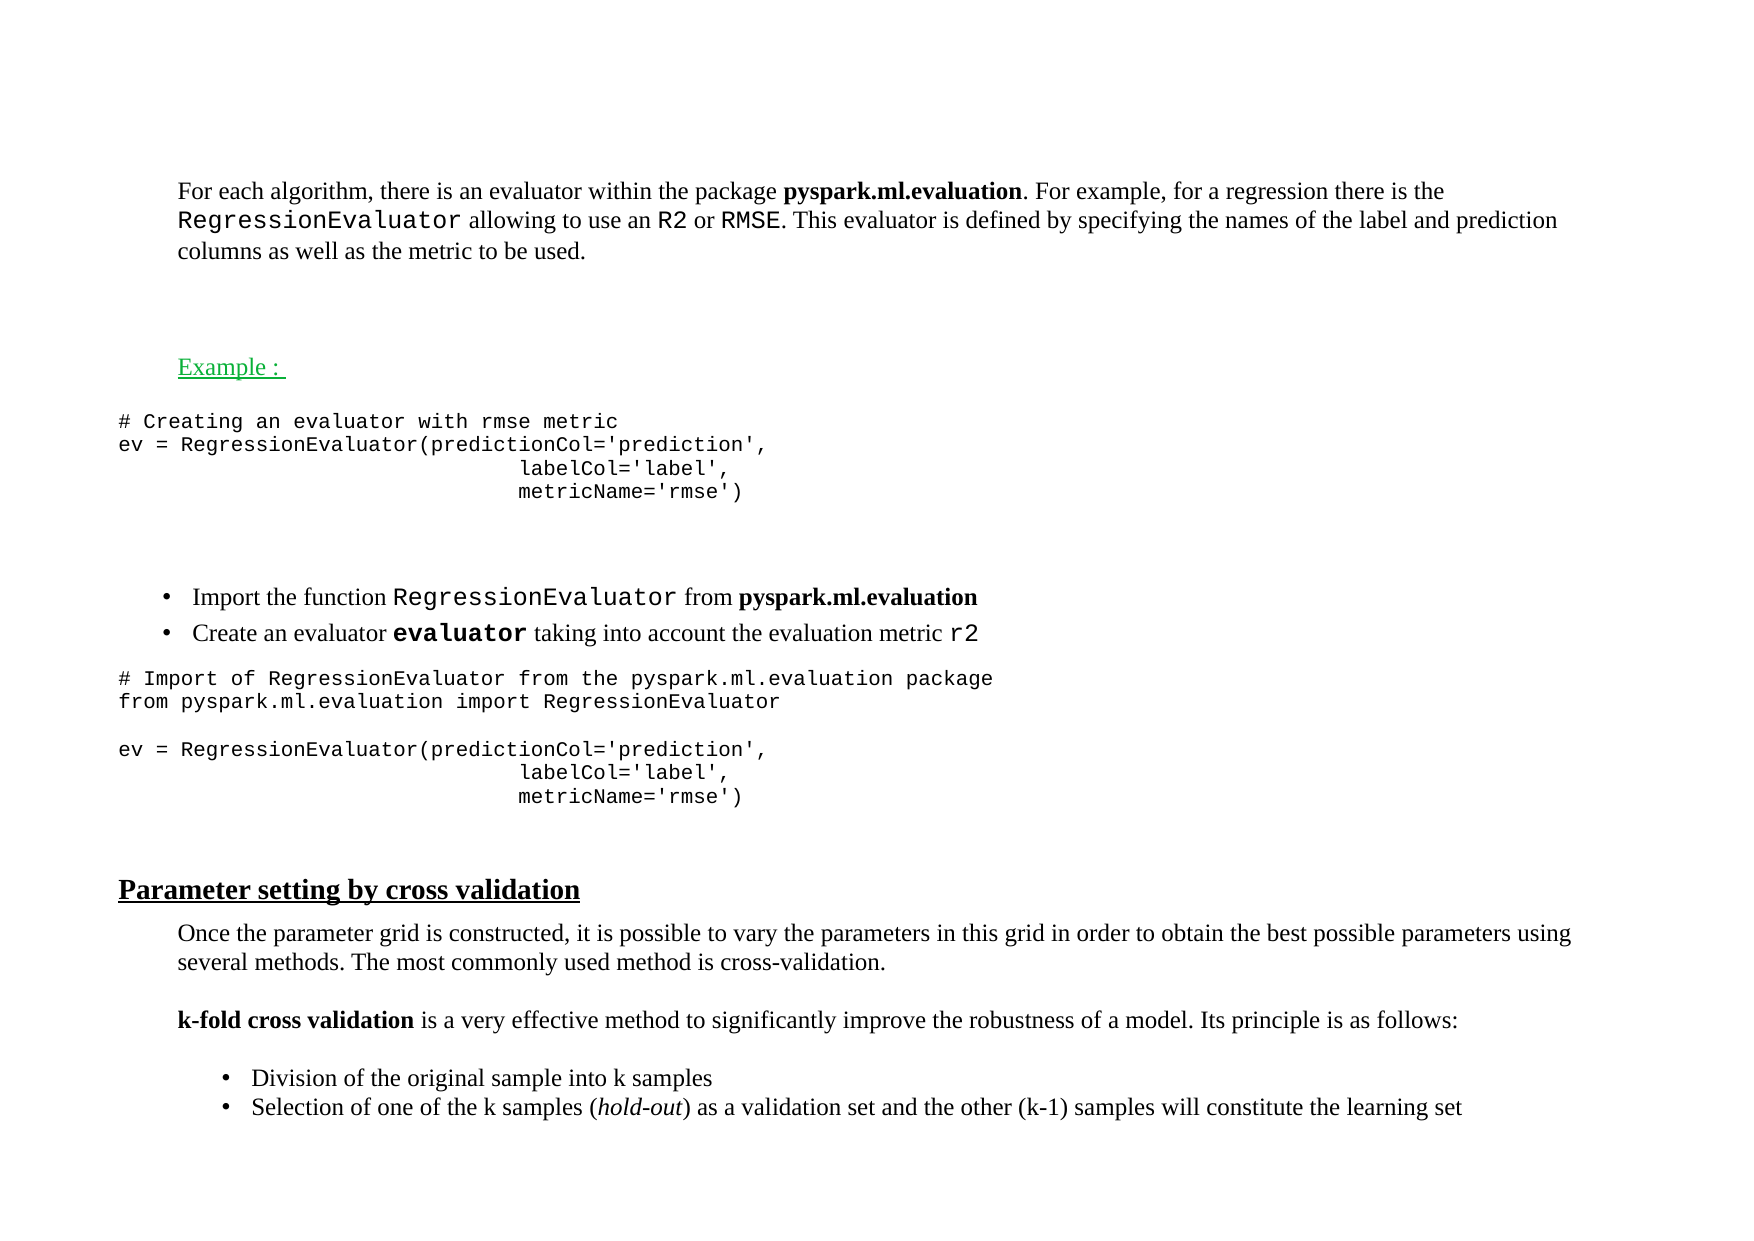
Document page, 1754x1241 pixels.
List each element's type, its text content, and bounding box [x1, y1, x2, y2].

text ev = RegressionEvaluator(predictionCol='prediction', [118, 739, 1636, 762]
list Create an evaluator evaluator taking into account the evaluation metric r2 [162, 618, 1636, 648]
text ev = RegressionEvaluator(predictionCol='prediction', [118, 434, 1636, 458]
text from pyspark.ml.evaluation import RegressionEvaluator [118, 691, 1636, 715]
list Selection of one of the k samples (hold-out) as a validation set and the other (k-1) samples will constitute the learning set [222, 1092, 1577, 1121]
text labelCol='label', [118, 458, 1636, 482]
text For each algorithm, there is an evaluator within the package pyspark.ml.evaluation. For example, for a regression there is the RegressionEvaluator allowing to use an R2 or RMSE. This evaluator is defined by specifying the names of the label and prediction columns as well as the metric to be used. [177, 176, 1577, 265]
text Example : [177, 352, 1577, 381]
subtitle Parameter setting by cross validation [118, 872, 1636, 905]
list Import the function RegressionEvaluator from pyspark.ml.evaluation [162, 582, 1636, 613]
list Division of the original sample into k samples [222, 1063, 1577, 1092]
text metricName='rmse') [118, 482, 1636, 505]
text # Import of RegressionEvaluator from the pyspark.ml.evaluation package [118, 668, 1636, 691]
text Once the parameter grid is constructed, it is possible to vary the parameters in this grid in order to obtain the best possible parameters using several methods. The most commonly used method is cross-validation. [177, 918, 1577, 975]
text # Creating an evaluator with rmse metric [118, 411, 1636, 434]
text metricName='rmse') [118, 786, 1636, 809]
text labelCol='label', [118, 762, 1636, 786]
text k-fold cross validation is a very effective method to significantly improve the robustness of a model. Its principle is as follows: [177, 1005, 1577, 1033]
